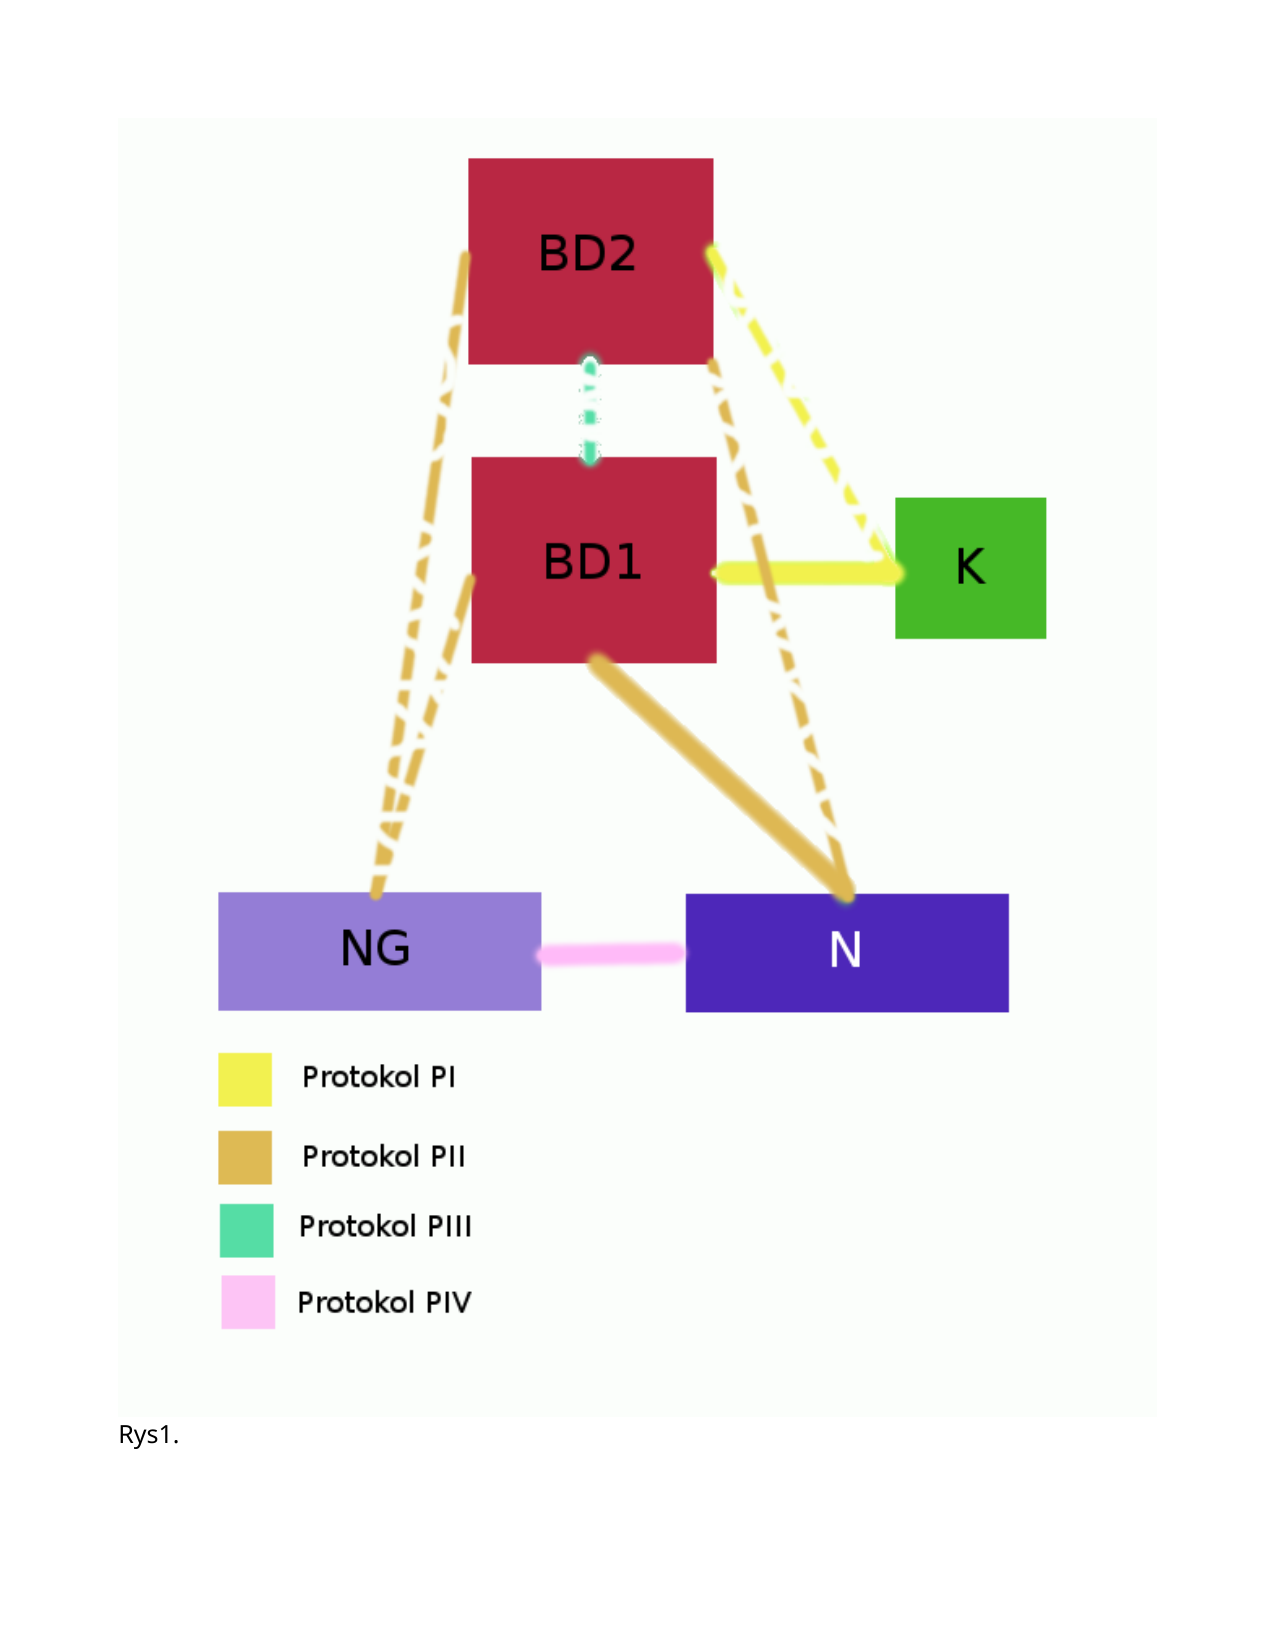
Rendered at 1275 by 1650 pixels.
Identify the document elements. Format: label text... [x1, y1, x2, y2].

text Rys1. [118, 1417, 1157, 1451]
picture [118, 118, 1157, 1417]
